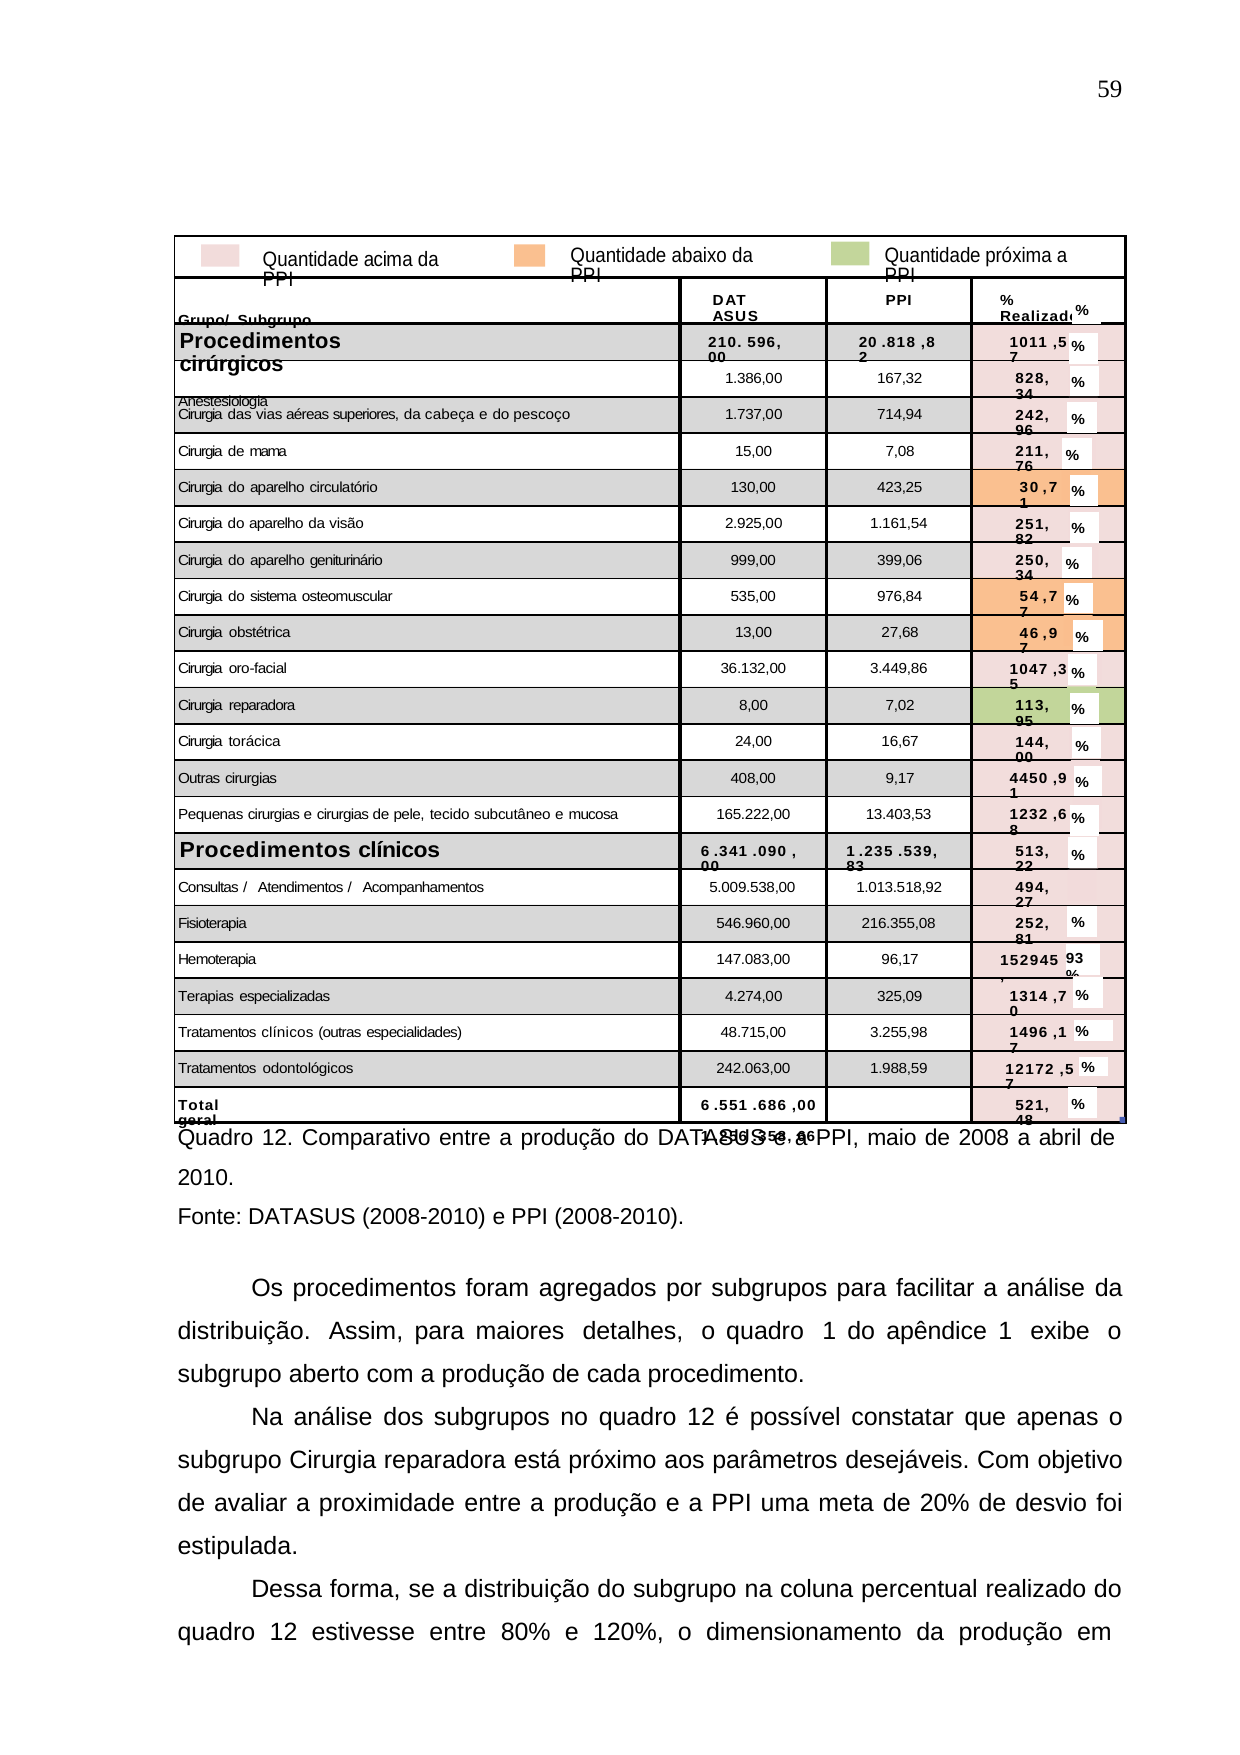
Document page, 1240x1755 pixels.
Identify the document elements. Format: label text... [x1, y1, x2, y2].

text % [1071, 338, 1098, 354]
text % [1065, 556, 1092, 573]
text % [1071, 914, 1097, 931]
text % [1075, 301, 1101, 318]
text Quadro 12. Comparativo entre a produção do DATASUS e a PPI, maio de 2008 a abril de 2010. [177, 1124, 1122, 1190]
text % [1071, 410, 1097, 427]
text Fonte: DATASUS (2008-2010) e PPI (2008-2010). [177, 1203, 1139, 1229]
text Dessa forma, se a distribuição do subgrupo na coluna percentual realizado do quadro 12 estivesse entre 80% e 120%, o dimensionamento da produção em [177, 1574, 1122, 1646]
text % [1071, 810, 1099, 827]
text Na análise dos subgrupos no quadro 12 é possível constatar que apenas o subgrupo Cirurgia reparadora está próximo aos parâmetros desejáveis. Com objetivo de avaliar a proximidade entre a produção e a PPI uma meta de 20% de desvio foi estipulada. [177, 1402, 1123, 1559]
text % [1071, 1095, 1097, 1112]
text 93 % [1066, 950, 1100, 975]
text % [1075, 774, 1102, 791]
text % [1071, 701, 1099, 718]
text % [1075, 628, 1103, 645]
text % [1071, 665, 1097, 682]
text Os procedimentos foram agregados por subgrupos para facilitar a análise da distribuição. Assim, para maiores detalhes, o quadro 1 do apêndice 1 exibe o subgrupo aberto com a produção de cada procedimento. [177, 1272, 1122, 1387]
text % [1065, 592, 1093, 609]
text % [1081, 1059, 1108, 1076]
text % [1075, 986, 1103, 1003]
text % [1075, 737, 1101, 754]
text % [1071, 374, 1099, 391]
text % [1065, 447, 1092, 464]
text % [1071, 846, 1097, 863]
text % [1071, 519, 1099, 536]
text % [1075, 1023, 1113, 1040]
text % [1071, 483, 1098, 500]
